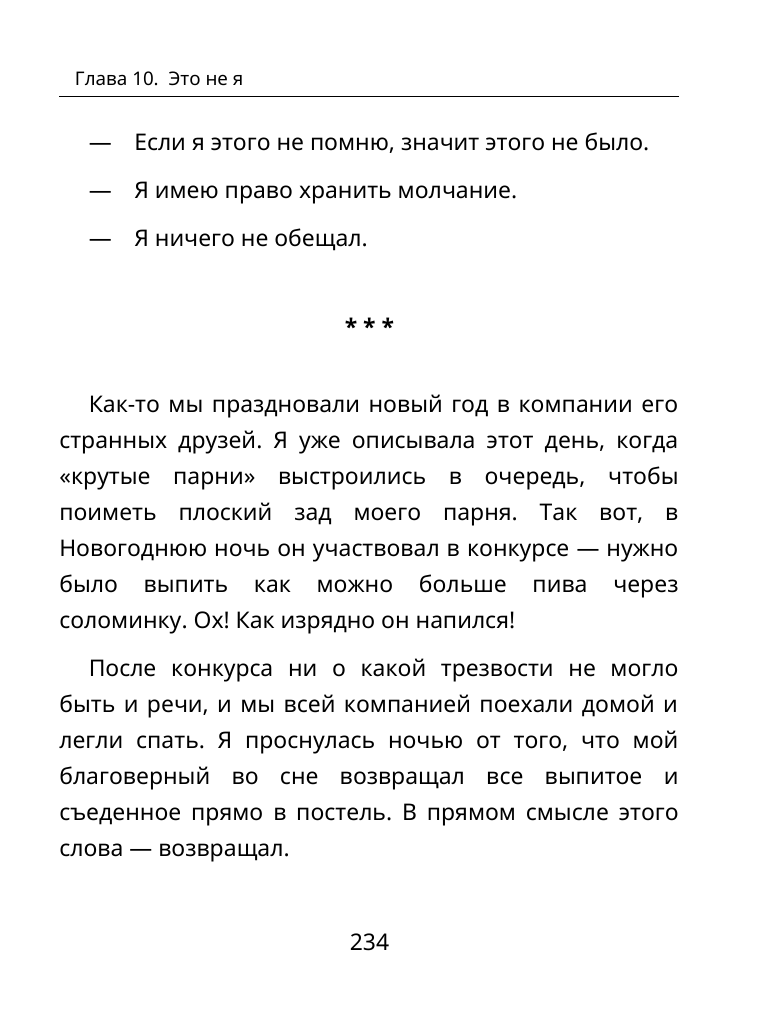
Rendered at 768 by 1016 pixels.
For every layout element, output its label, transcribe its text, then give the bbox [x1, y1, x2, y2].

list Я ничего не обещал. [59, 221, 679, 253]
list Если я этого не помню, значит этого не было. [59, 126, 679, 157]
text Как-то мы праздновали новый год в компании его странных друзей. Я уже описывала этот день, когда «крутые парни» выстроились в очередь, чтобы поиметь плоский зад моего парня. Так вот, в Новогоднюю ночь он участвовал в конкурсе — нужно было выпить как можно больше пива через соломинку. Ох! Как изрядно он напился! [59, 388, 679, 635]
text После конкурса ни о какой трезвости не могло быть и речи, и мы всей компанией поехали домой и легли спать. Я проснулась ночью от того, что мой благоверный во сне возвращал все выпитое и съеденное прямо в постель. В прямом смысле этого слова — возвращал. [59, 652, 679, 863]
list Я имею право хранить молчание. [59, 174, 679, 205]
subtitle * * * [59, 311, 679, 342]
